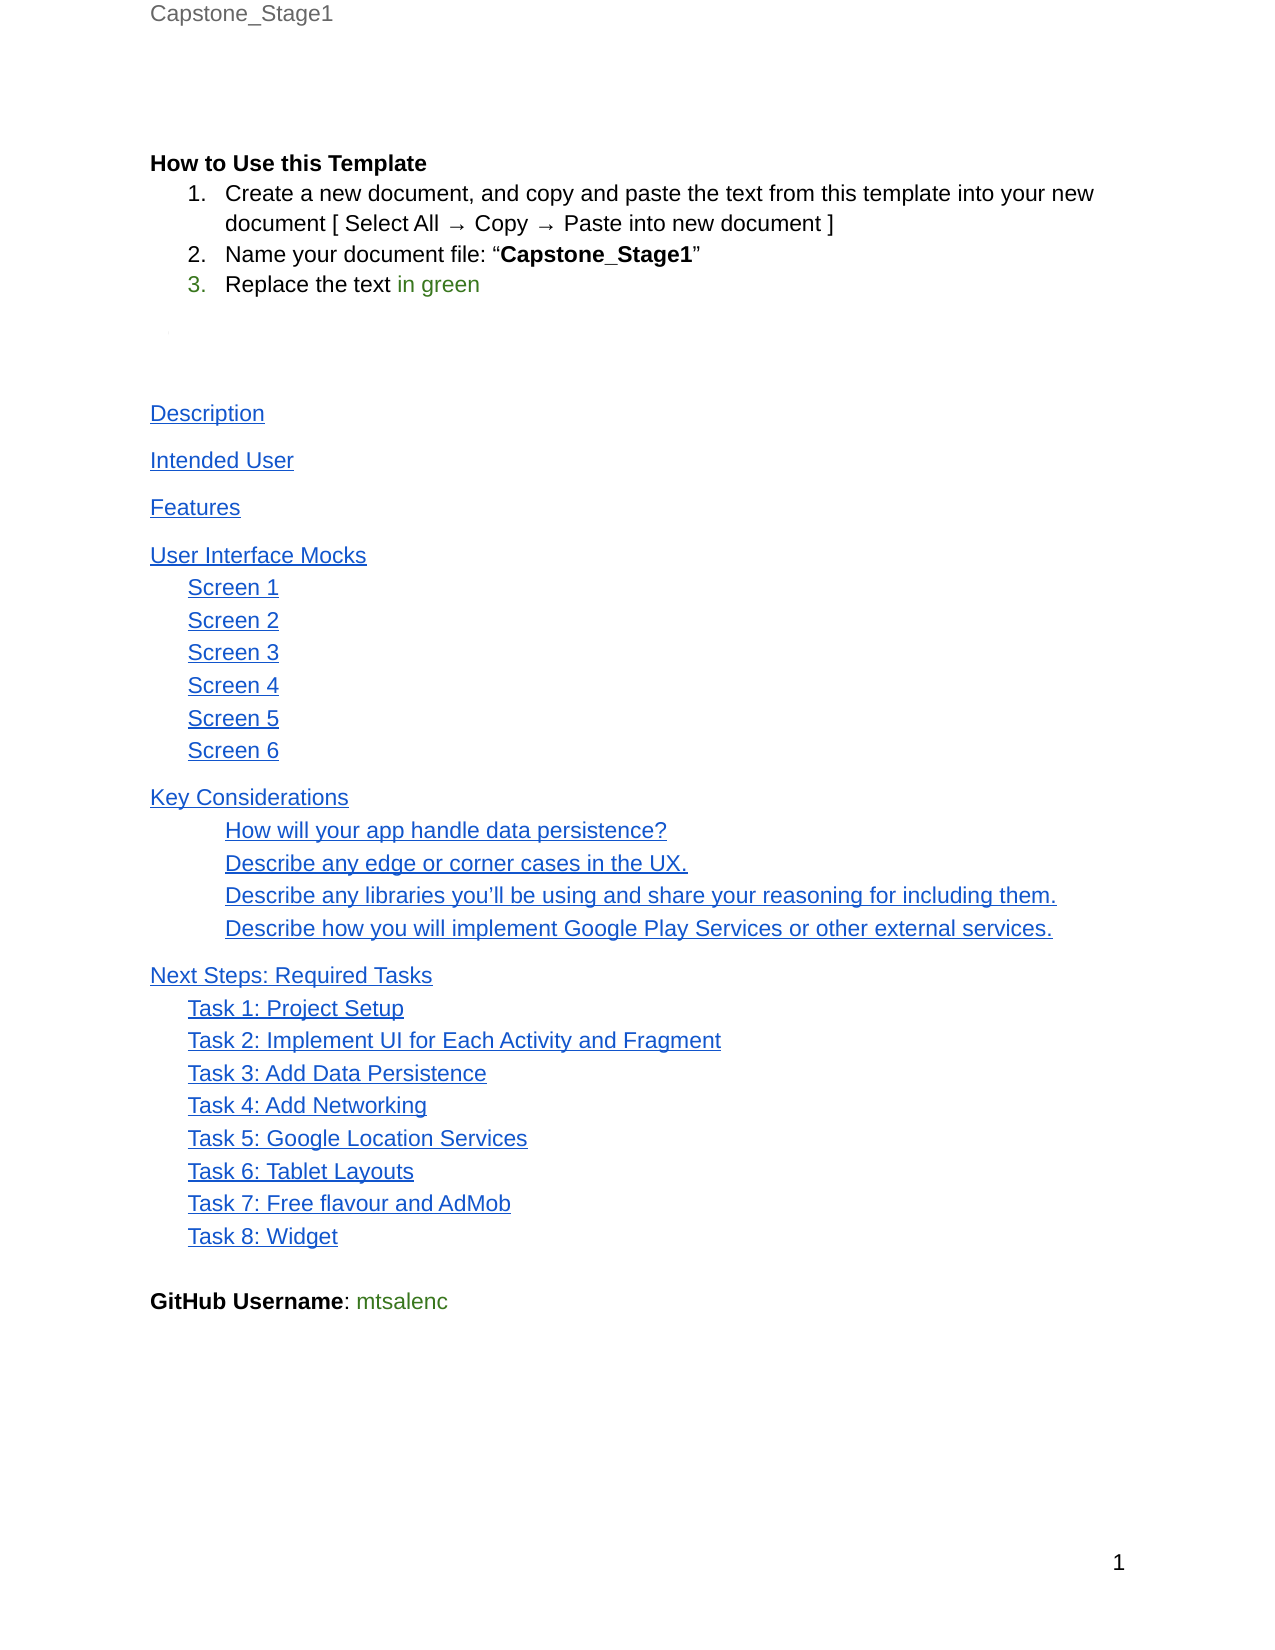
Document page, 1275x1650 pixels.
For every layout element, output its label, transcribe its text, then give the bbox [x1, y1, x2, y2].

text Task 5: Google Location Services [187, 1125, 1125, 1151]
text Task 1: Project Setup [187, 994, 1125, 1021]
text Screen 6 [187, 737, 1125, 763]
list Create a new document, and copy and paste the text from this template into your new document [ Select All → Copy → Paste into new document ] [187, 180, 1125, 237]
text Screen 2 [187, 607, 1125, 633]
text Task 4: Add Networking [187, 1092, 1125, 1119]
text How will your app handle data persistence? [225, 817, 1125, 843]
text GitHub Username: mtsalenc [150, 1288, 1125, 1314]
text How to Use this Template [150, 150, 1125, 176]
text Intended User [150, 447, 1125, 473]
text User Interface Mocks [150, 542, 1125, 568]
text Next Steps: Required Tasks [150, 962, 1125, 988]
text Describe any edge or corner cases in the UX. [225, 849, 1125, 876]
text Task 2: Implement UI for Each Activity and Fragment [187, 1027, 1125, 1053]
text Screen 4 [187, 672, 1125, 698]
text Task 3: Add Data Persistence [187, 1060, 1125, 1086]
text Screen 5 [187, 704, 1125, 731]
list Replace the text in green [187, 271, 1125, 297]
text Screen 3 [187, 639, 1125, 666]
text Describe any libraries you’ll be using and share your reasoning for including them. [225, 882, 1125, 908]
text Task 8: Widget [187, 1223, 1125, 1249]
text Features [150, 494, 1125, 521]
text Task 6: Tablet Layouts [187, 1158, 1125, 1184]
text Description [150, 400, 1125, 426]
text Describe how you will implement Google Play Services or other external services. [225, 915, 1125, 941]
text Task 7: Free flavour and AdMob [187, 1190, 1125, 1217]
list Name your document file: “Capstone_Stage1” [187, 241, 1125, 267]
text Key Considerations [150, 784, 1125, 811]
text Screen 1 [187, 574, 1125, 601]
